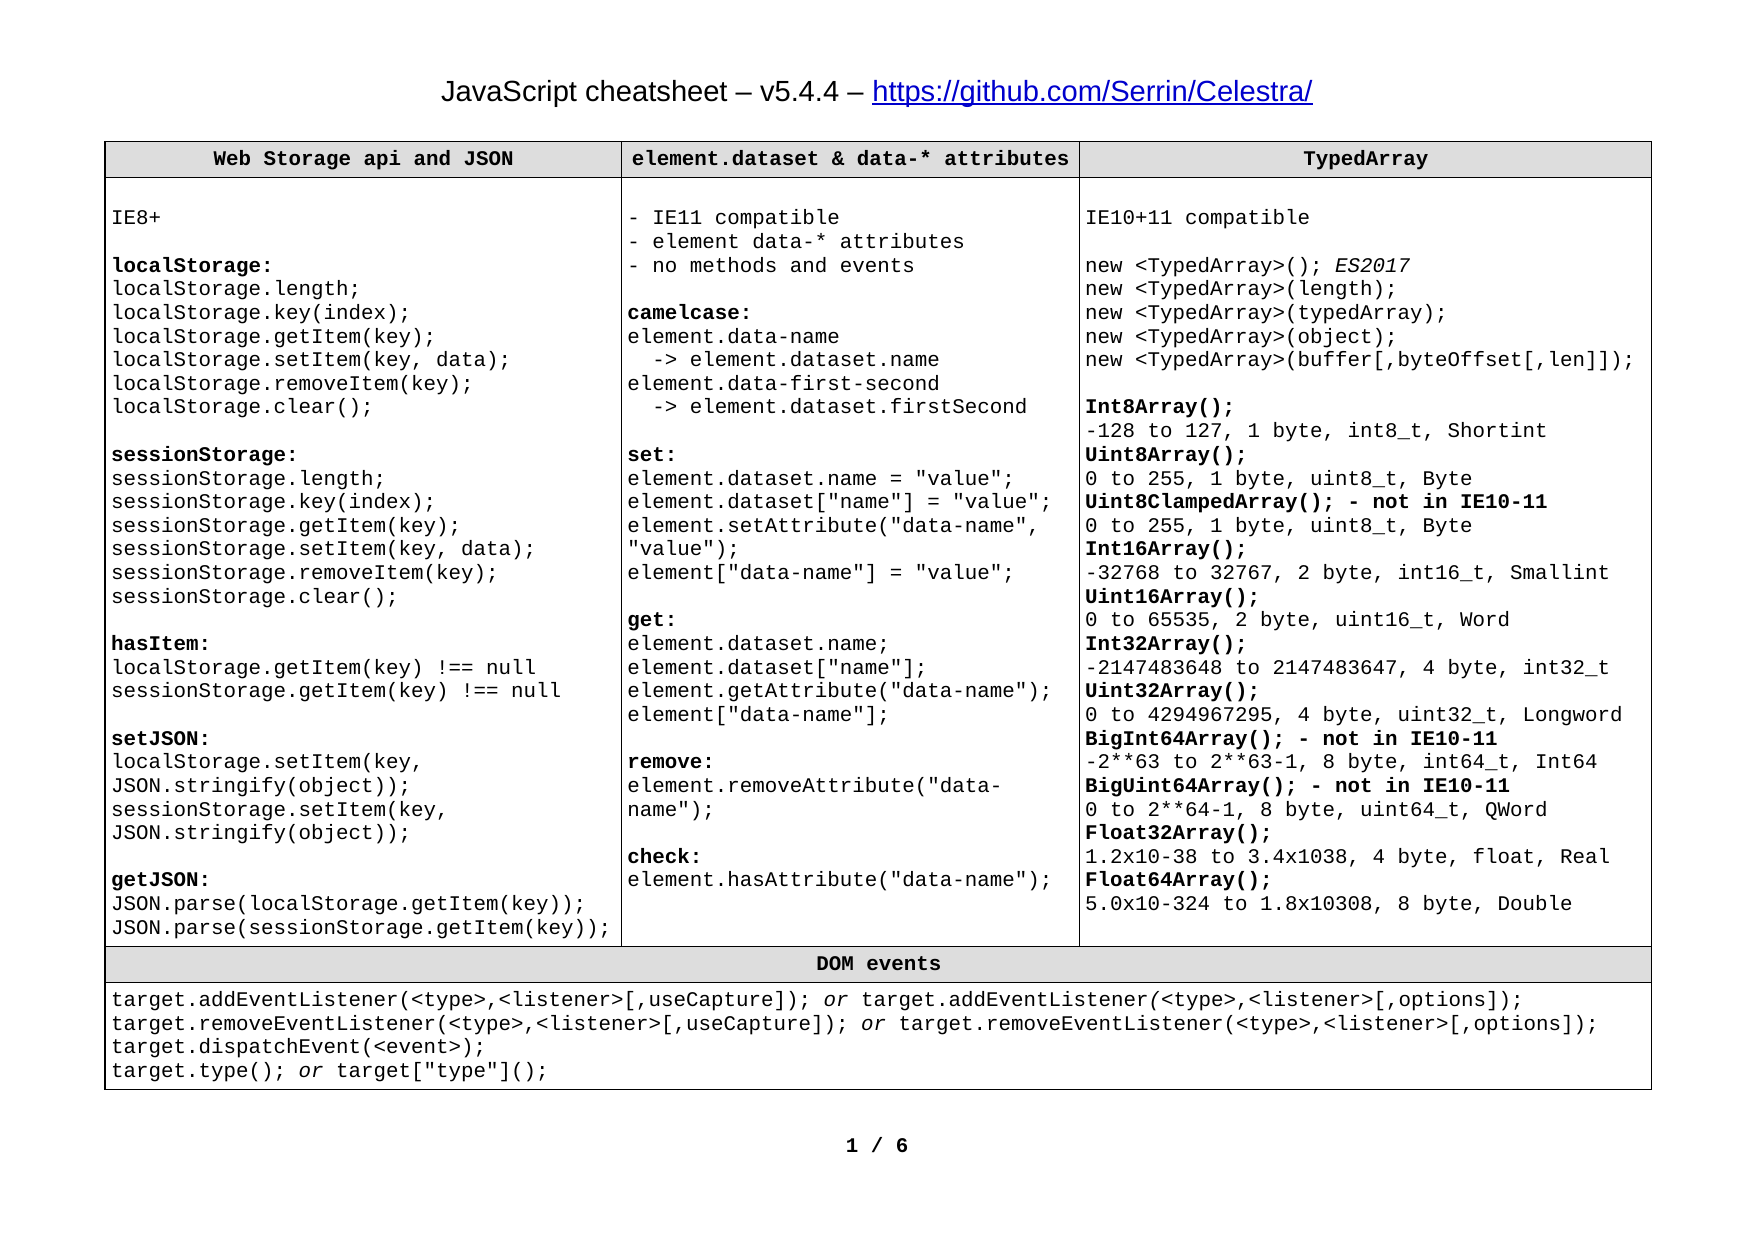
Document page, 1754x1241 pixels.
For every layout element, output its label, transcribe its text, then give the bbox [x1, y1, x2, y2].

table_header TypedArray [1080, 142, 1651, 177]
table_cell IE8+ localStorage: localStorage.length; localStorage.key(index); localStorage.getItem(key); localStorage.setItem(key, data); localStorage.removeItem(key); localStorage.clear(); sessionStorage: sessionStorage.length; sessionStorage.key(index); sessionStorage.getItem(key); sessionStorage.setItem(key, data); sessionStorage.removeItem(key); sessionStorage.clear(); hasItem: localStorage.getItem(key) !== null sessionStorage.getItem(key) !== null setJSON: localStorage.setItem(key, JSON.stringify(object)); sessionStorage.setItem(key, JSON.stringify(object)); getJSON: JSON.parse(localStorage.getItem(key)); JSON.parse(sessionStorage.getItem(key)); [106, 178, 621, 946]
text JavaScript cheatsheet – v5.4.4 – https://github.com/Serrin/Celestra/ [105, 74, 1648, 107]
table_cell target.addEventListener(<type>,<listener>[,useCapture]); or target.addEventListener(<type>,<listener>[,options]); target.removeEventListener(<type>,<listener>[,useCapture]); or target.removeEventListener(<type>,<listener>[,options]); target.dispatchEvent(<event>); target.type(); or target["type"](); [106, 983, 1651, 1089]
table_cell - IE11 compatible - element data-* attributes - no methods and events camelcase: element.data-name -> element.dataset.name element.data-first-second -> element.dataset.firstSecond set: element.dataset.name = "value"; element.dataset["name"] = "value"; element.setAttribute("data-name", "value"); element["data-name"] = "value"; get: element.dataset.name; element.dataset["name"]; element.getAttribute("data-name"); element["data-name"]; remove: element.removeAttribute("data-name"); check: element.hasAttribute("data-name"); [622, 178, 1079, 946]
table_cell IE10+11 compatible new <TypedArray>(); ES2017 new <TypedArray>(length); new <TypedArray>(typedArray); new <TypedArray>(object); new <TypedArray>(buffer[,byteOffset[,len]]); Int8Array(); -128 to 127, 1 byte, int8_t, Shortint Uint8Array(); 0 to 255, 1 byte, uint8_t, Byte Uint8ClampedArray(); - not in IE10-11 0 to 255, 1 byte, uint8_t, Byte Int16Array(); -32768 to 32767, 2 byte, int16_t, Smallint Uint16Array(); 0 to 65535, 2 byte, uint16_t, Word Int32Array(); -2147483648 to 2147483647, 4 byte, int32_t Uint32Array(); 0 to 4294967295, 4 byte, uint32_t, Longword BigInt64Array(); - not in IE10-11 -2**63 to 2**63-1, 8 byte, int64_t, Int64 BigUint64Array(); - not in IE10-11 0 to 2**64-1, 8 byte, uint64_t, QWord Float32Array(); 1.2x10-38 to 3.4x1038, 4 byte, float, Real Float64Array(); 5.0x10-324 to 1.8x10308, 8 byte, Double [1080, 178, 1651, 946]
table_cell DOM events [106, 947, 1651, 982]
table_header element.dataset & data-* attributes [622, 142, 1079, 177]
table_header Web Storage api and JSON [106, 142, 621, 177]
